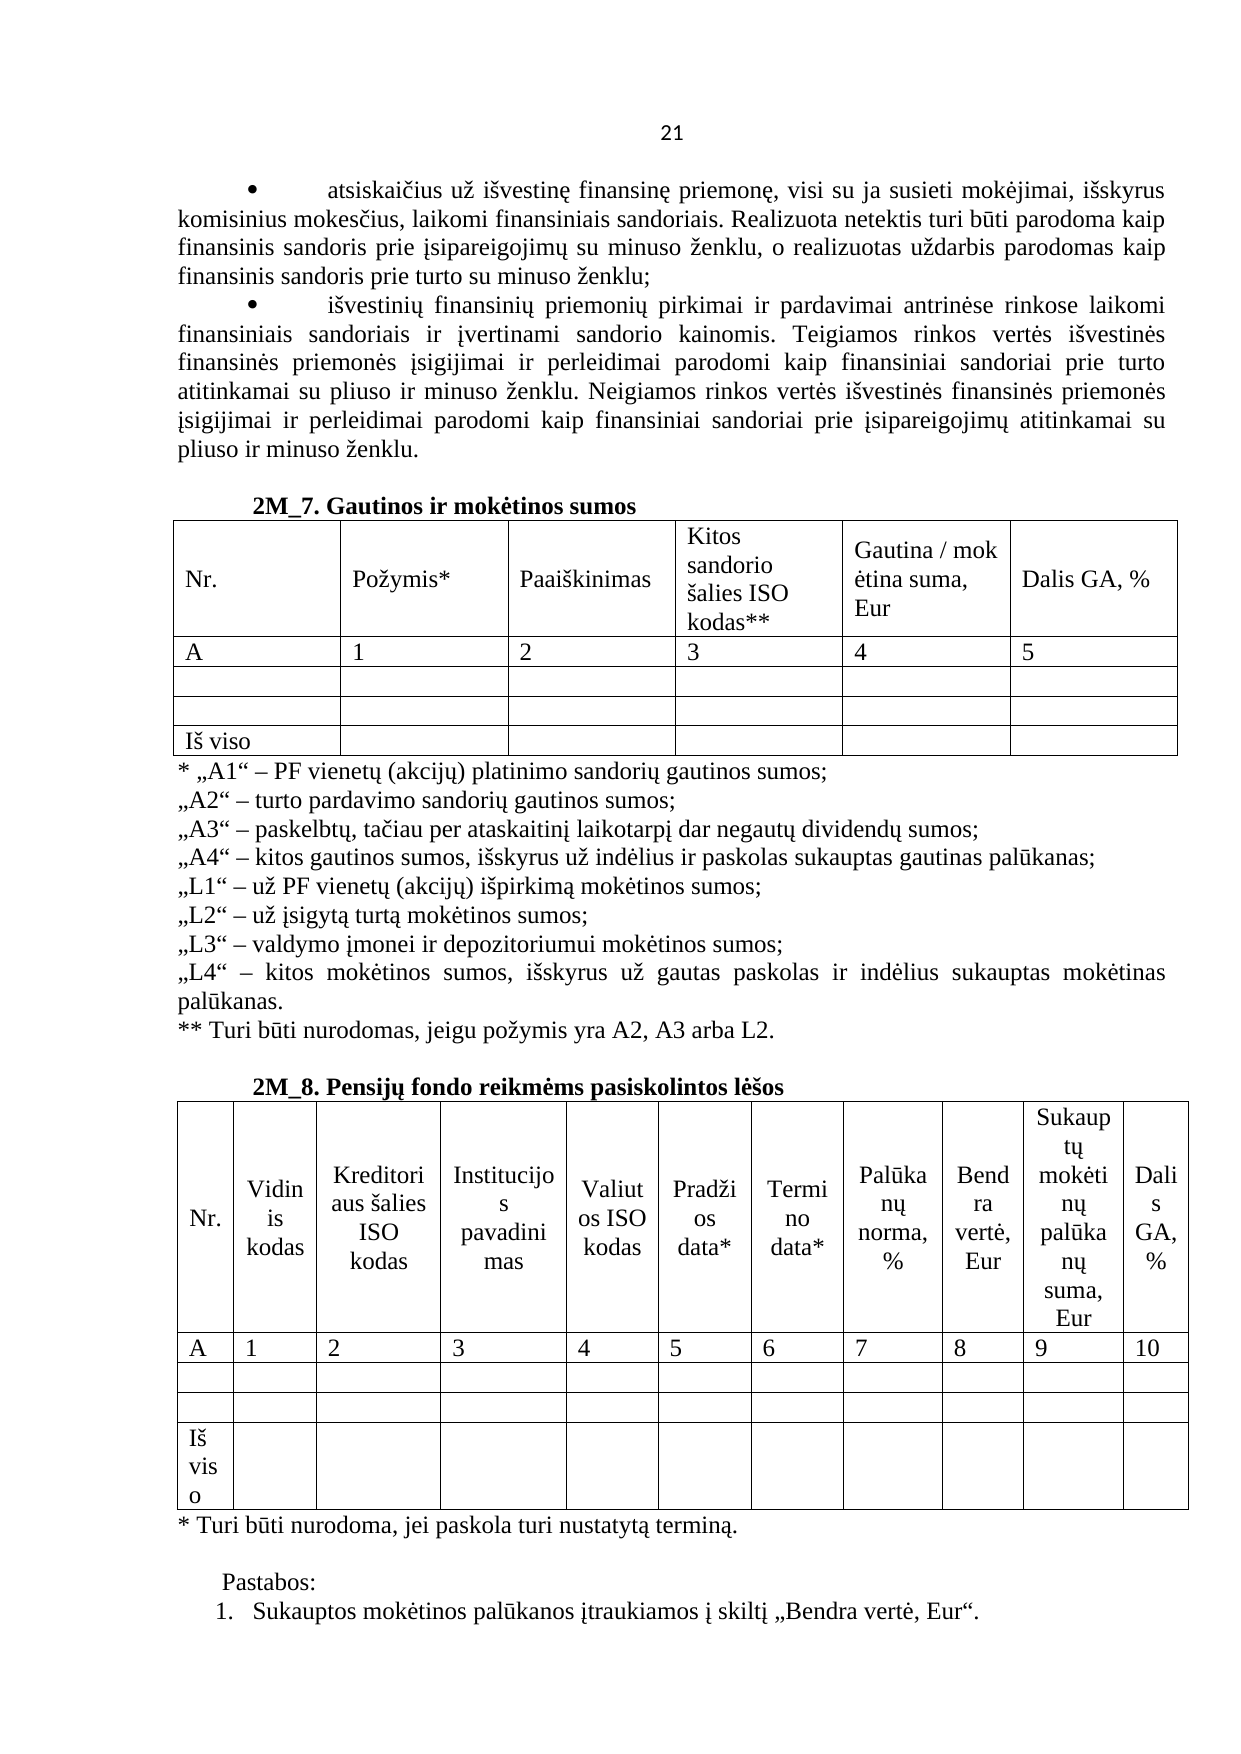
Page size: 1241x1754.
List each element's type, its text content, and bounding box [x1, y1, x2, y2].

table_cell Iš viso [178, 1423, 233, 1509]
text „A2“ – turto pardavimo sandorių gautinos sumos; [177, 785, 1166, 814]
table_header Bendra vertė, Eur [943, 1102, 1023, 1332]
table_cell [1024, 1393, 1123, 1422]
table_cell 8 [943, 1333, 1023, 1362]
table_header Požymis* [341, 521, 508, 636]
table_cell [441, 1393, 566, 1422]
table_cell [844, 1393, 942, 1422]
table_header Palūkanų norma, % [844, 1102, 942, 1332]
table_cell 4 [567, 1333, 658, 1362]
table_cell [843, 697, 1010, 725]
table_cell [341, 726, 508, 755]
table_cell [509, 667, 675, 696]
table_cell [234, 1363, 316, 1392]
text „A3“ – paskelbtų, tačiau per ataskaitinį laikotarpį dar negautų dividendų sumos; [177, 814, 1166, 842]
table_cell 1 [341, 637, 508, 666]
table_cell [317, 1423, 440, 1509]
table_cell [943, 1363, 1023, 1392]
text „L2“ – už įsigytą turtą mokėtinos sumos; [177, 900, 1166, 929]
table_cell [676, 697, 842, 725]
table_cell 2 [317, 1333, 440, 1362]
text * „A1“ – PF vienetų (akcijų) platinimo sandorių gautinos sumos; [177, 756, 1166, 785]
table_cell 3 [676, 637, 842, 666]
table_header Sukauptų mokėtinų palūkanų suma, Eur [1024, 1102, 1123, 1332]
table_cell [441, 1363, 566, 1392]
table_cell [1124, 1423, 1188, 1509]
text „L4“ – kitos mokėtinos sumos, išskyrus už gautas paskolas ir indėlius sukauptas mokėtinas palūkanas. [177, 957, 1166, 1015]
table_cell [1011, 667, 1177, 696]
table_cell [178, 1363, 233, 1392]
table_cell [1024, 1363, 1123, 1392]
table_cell [567, 1363, 658, 1392]
table_cell [441, 1423, 566, 1509]
table_header Termino data* [752, 1102, 843, 1332]
table_cell [341, 667, 508, 696]
table_cell [174, 697, 340, 725]
text Pastabos: [177, 1567, 1166, 1596]
table_cell 9 [1024, 1333, 1123, 1362]
table_cell [567, 1423, 658, 1509]
table_header Pradžios data* [659, 1102, 751, 1332]
table_cell [844, 1363, 942, 1392]
table_cell 1 [234, 1333, 316, 1362]
text 2M_7. Gautinos ir mokėtinos sumos [177, 491, 1166, 520]
table_cell [844, 1423, 942, 1509]
table_cell [943, 1393, 1023, 1422]
table_cell 6 [752, 1333, 843, 1362]
text * Turi būti nurodoma, jei paskola turi nustatytą terminą. [177, 1510, 1166, 1539]
table_cell [659, 1423, 751, 1509]
table_cell [676, 726, 842, 755]
table_header Kreditoriaus šalies ISO kodas [317, 1102, 440, 1332]
text „A4“ – kitos gautinos sumos, išskyrus už indėlius ir paskolas sukauptas gautinas palūkanas; [177, 842, 1166, 871]
table_header Dalis GA, % [1011, 521, 1177, 636]
table_cell [317, 1393, 440, 1422]
table_cell 10 [1124, 1333, 1188, 1362]
table_cell [509, 726, 675, 755]
table_cell [843, 667, 1010, 696]
table_cell [1011, 726, 1177, 755]
table_cell [752, 1423, 843, 1509]
text  išvestinių finansinių priemonių pirkimai ir pardavimai antrinėse rinkose laikomi finansiniais sandoriais ir įvertinami sandorio kainomis. Teigiamos rinkos vertės išvestinės finansinės priemonės įsigijimai ir perleidimai parodomi kaip finansiniai sandoriai prie turto atitinkamai su pliuso ir minuso ženklu. Neigiamos rinkos vertės išvestinės finansinės priemonės įsigijimai ir perleidimai parodomi kaip finansiniai sandoriai prie įsipareigojimų atitinkamai su pliuso ir minuso ženklu. [177, 290, 1166, 462]
table_cell A [174, 637, 340, 666]
table_cell [659, 1393, 751, 1422]
table_cell [1011, 697, 1177, 725]
table_cell [1124, 1393, 1188, 1422]
text „L1“ – už PF vienetų (akcijų) išpirkimą mokėtinos sumos; [177, 871, 1166, 900]
table_header Institucijos pavadinimas [441, 1102, 566, 1332]
table_header Gautina / mokėtina suma, Eur [843, 521, 1010, 636]
table_cell [509, 697, 675, 725]
table_header Valiutos ISO kodas [567, 1102, 658, 1332]
table_cell [234, 1393, 316, 1422]
table_cell [752, 1363, 843, 1392]
table_cell [843, 726, 1010, 755]
table_cell [317, 1363, 440, 1392]
text ** Turi būti nurodomas, jeigu požymis yra A2, A3 arba L2. [177, 1015, 1166, 1044]
text „L3“ – valdymo įmonei ir depozitoriumui mokėtinos sumos; [177, 929, 1166, 957]
table_cell 7 [844, 1333, 942, 1362]
table_cell [178, 1393, 233, 1422]
table_cell [943, 1423, 1023, 1509]
table_header Vidinis kodas [234, 1102, 316, 1332]
table_cell 2 [509, 637, 675, 666]
table_cell A [178, 1333, 233, 1362]
table_header Nr. [178, 1102, 233, 1332]
table_cell [1024, 1423, 1123, 1509]
table_cell [676, 667, 842, 696]
table_cell Iš viso [174, 726, 340, 755]
table_cell 5 [659, 1333, 751, 1362]
text 1. Sukauptos mokėtinos palūkanos įtraukiamos į skiltį „Bendra vertė, Eur“. [215, 1596, 1166, 1625]
text 2M_8. Pensijų fondo reikmėms pasiskolintos lėšos [177, 1072, 1166, 1101]
table_cell [174, 667, 340, 696]
table_cell [659, 1363, 751, 1392]
text  atsiskaičius už išvestinę finansinę priemonę, visi su ja susieti mokėjimai, išskyrus komisinius mokesčius, laikomi finansiniais sandoriais. Realizuota netektis turi būti parodoma kaip finansinis sandoris prie įsipareigojimų su minuso ženklu, o realizuotas uždarbis parodomas kaip finansinis sandoris prie turto su minuso ženklu; [177, 175, 1166, 290]
table_header Kitos sandorio šalies ISO kodas** [676, 521, 842, 636]
table_cell 3 [441, 1333, 566, 1362]
table_cell 5 [1011, 637, 1177, 666]
table_cell [752, 1393, 843, 1422]
table_header Dalis GA, % [1124, 1102, 1188, 1332]
table_header Paaiškinimas [509, 521, 675, 636]
table_cell 4 [843, 637, 1010, 666]
table_cell [567, 1393, 658, 1422]
table_cell [234, 1423, 316, 1509]
table_cell [341, 697, 508, 725]
table_cell [1124, 1363, 1188, 1392]
table_header Nr. [174, 521, 340, 636]
